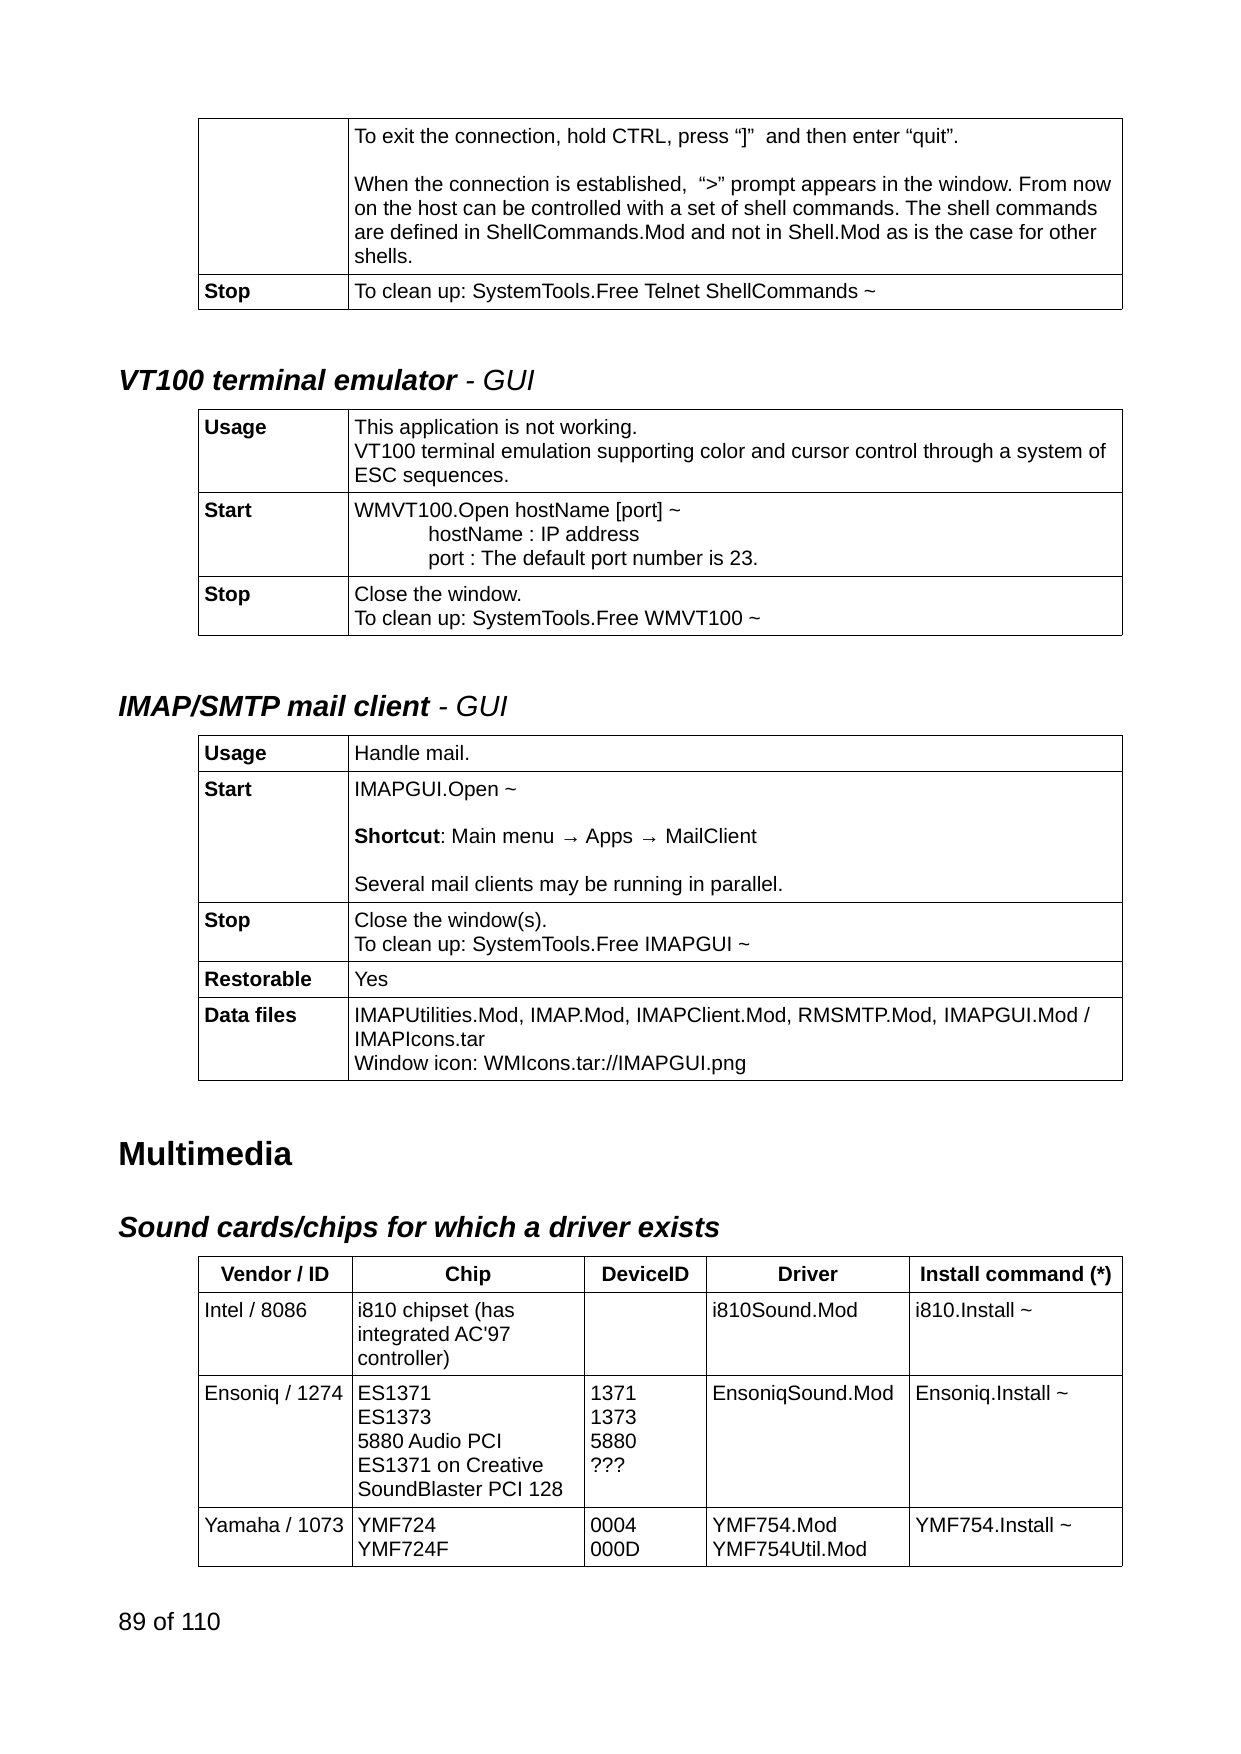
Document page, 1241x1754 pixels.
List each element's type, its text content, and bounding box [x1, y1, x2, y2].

table_header Usage [199, 410, 348, 492]
table_cell Intel / 8086 [199, 1293, 352, 1375]
table_header Chip [353, 1257, 584, 1292]
table_cell YMF724 YMF724F [353, 1508, 584, 1566]
table_cell Data files [199, 998, 348, 1080]
table_cell Stop [199, 577, 348, 635]
table_cell 1371 1373 5880 ??? [585, 1376, 706, 1507]
table_cell Stop [199, 903, 348, 961]
table_header Install command (*) [910, 1257, 1122, 1292]
table_cell To clean up: SystemTools.Free Telnet ShellCommands ~ [349, 275, 1122, 309]
table_cell Close the window. To clean up: SystemTools.Free WMVT100 ~ [349, 577, 1122, 635]
table_cell Yes [349, 962, 1122, 997]
table_cell WMVT100.Open hostName [port] ~ hostName : IP address port : The default port number is 23. [349, 493, 1122, 576]
table_cell Yamaha / 1073 [199, 1508, 352, 1566]
table_cell [585, 1293, 706, 1375]
table_header Handle mail. [349, 736, 1122, 771]
table_header Usage [199, 736, 348, 771]
table_cell Stop [199, 275, 348, 309]
table_cell EnsoniqSound.Mod [707, 1376, 909, 1507]
table_cell Ensoniq.Install ~ [910, 1376, 1122, 1507]
table_cell 0004 000D [585, 1508, 706, 1566]
table_cell [199, 119, 348, 273]
table_cell IMAPUtilities.Mod, IMAP.Mod, IMAPClient.Mod, RMSMTP.Mod, IMAPGUI.Mod / IMAPIcons.tar Window icon: WMIcons.tar://IMAPGUI.png [349, 998, 1122, 1080]
table_cell Start [199, 772, 348, 902]
table_header Driver [707, 1257, 909, 1292]
table_cell i810.Install ~ [910, 1293, 1122, 1375]
table_header Vendor / ID [199, 1257, 352, 1292]
table_header This application is not working. VT100 terminal emulation supporting color and cursor control through a system of ESC sequences. [349, 410, 1122, 492]
subtitle VT100 terminal emulator - GUI [118, 363, 1122, 396]
subtitle IMAP/SMTP mail client - GUI [118, 689, 1122, 723]
table_cell YMF754.Install ~ [910, 1508, 1122, 1566]
table_cell IMAPGUI.Open ~ Shortcut: Main menu → Apps → MailClient Several mail clients may be running in parallel. [349, 772, 1122, 902]
subtitle Multimedia [118, 1134, 1122, 1173]
table_cell Ensoniq / 1274 [199, 1376, 352, 1507]
table_cell To exit the connection, hold CTRL, press “]” and then enter “quit”. When the connection is established, “>” prompt appears in the window. From now on the host can be controlled with a set of shell commands. The shell commands are defined in ShellCommands.Mod and not in Shell.Mod as is the case for other shells. [349, 119, 1122, 273]
table_header DeviceID [585, 1257, 706, 1292]
table_cell ES1371 ES1373 5880 Audio PCI ES1371 on Creative SoundBlaster PCI 128 [353, 1376, 584, 1507]
table_cell Start [199, 493, 348, 576]
table_cell YMF754.Mod YMF754Util.Mod [707, 1508, 909, 1566]
table_cell Close the window(s). To clean up: SystemTools.Free IMAPGUI ~ [349, 903, 1122, 961]
table_cell i810Sound.Mod [707, 1293, 909, 1375]
table_cell Restorable [199, 962, 348, 997]
table_cell i810 chipset (has integrated AC'97 controller) [353, 1293, 584, 1375]
subtitle Sound cards/chips for which a driver exists [118, 1210, 1122, 1244]
